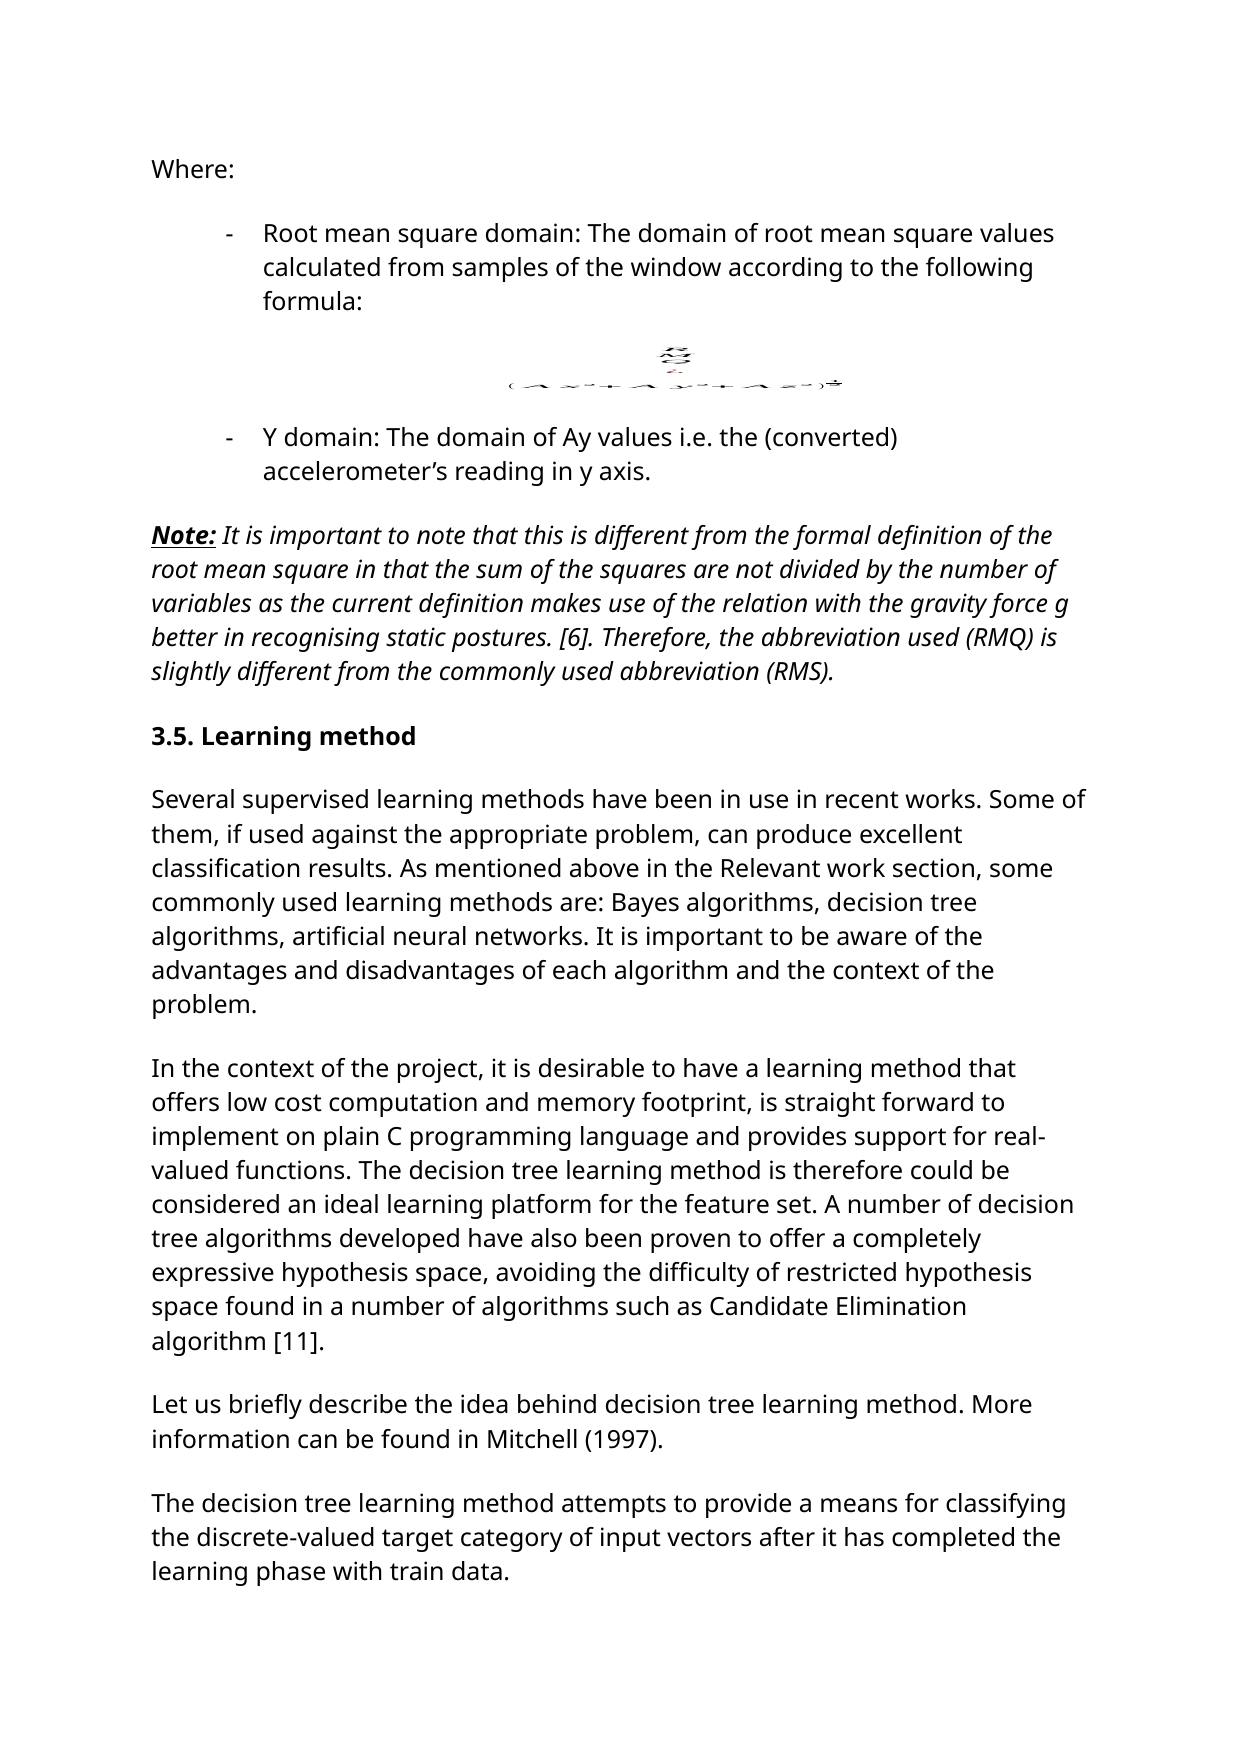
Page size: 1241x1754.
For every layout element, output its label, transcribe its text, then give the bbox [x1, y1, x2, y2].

text The decision tree learning method attempts to provide a means for classifying the discrete-valued target category of input vectors after it has completed the learning phase with train data. [151, 1485, 1089, 1587]
text 3.5. Learning method [151, 718, 1089, 752]
text Several supervised learning methods have been in use in recent works. Some of them, if used against the appropriate problem, can produce excellent classification results. As mentioned above in the Relevant work section, some commonly used learning methods are: Bayes algorithms, decision tree algorithms, artificial neural networks. It is important to be aware of the advantages and disadvantages of each algorithm and the context of the problem. [151, 782, 1089, 1021]
text Where: [151, 151, 1089, 185]
list Root mean square domain: The domain of root mean square values calculated from samples of the window according to the following formula: [225, 215, 1089, 317]
list Y domain: The domain of Ay values i.e. the (converted) accelerometer’s reading in y axis. [225, 420, 1089, 488]
text Let us briefly describe the idea behind decision tree learning method. More information can be found in Mitchell (1997). [151, 1387, 1089, 1455]
text In the context of the project, it is desirable to have a learning method that offers low cost computation and memory footprint, is straight forward to implement on plain C programming language and provides support for real-valued functions. The decision tree learning method is therefore could be considered an ideal learning platform for the feature set. A number of decision tree algorithms developed have also been proven to offer a completely expressive hypothesis space, avoiding the difficulty of restricted hypothesis space found in a number of algorithms such as Candidate Elimination algorithm [11]. [151, 1051, 1089, 1357]
text Note: It is important to note that this is different from the formal definition of the root mean square in that the sum of the squares are not divided by the number of variables as the current definition makes use of the relation with the gravity force g better in recognising static postures. [6]. Therefore, the abbreviation used (RMQ) is slightly different from the commonly used abbreviation (RMS). [151, 518, 1089, 688]
